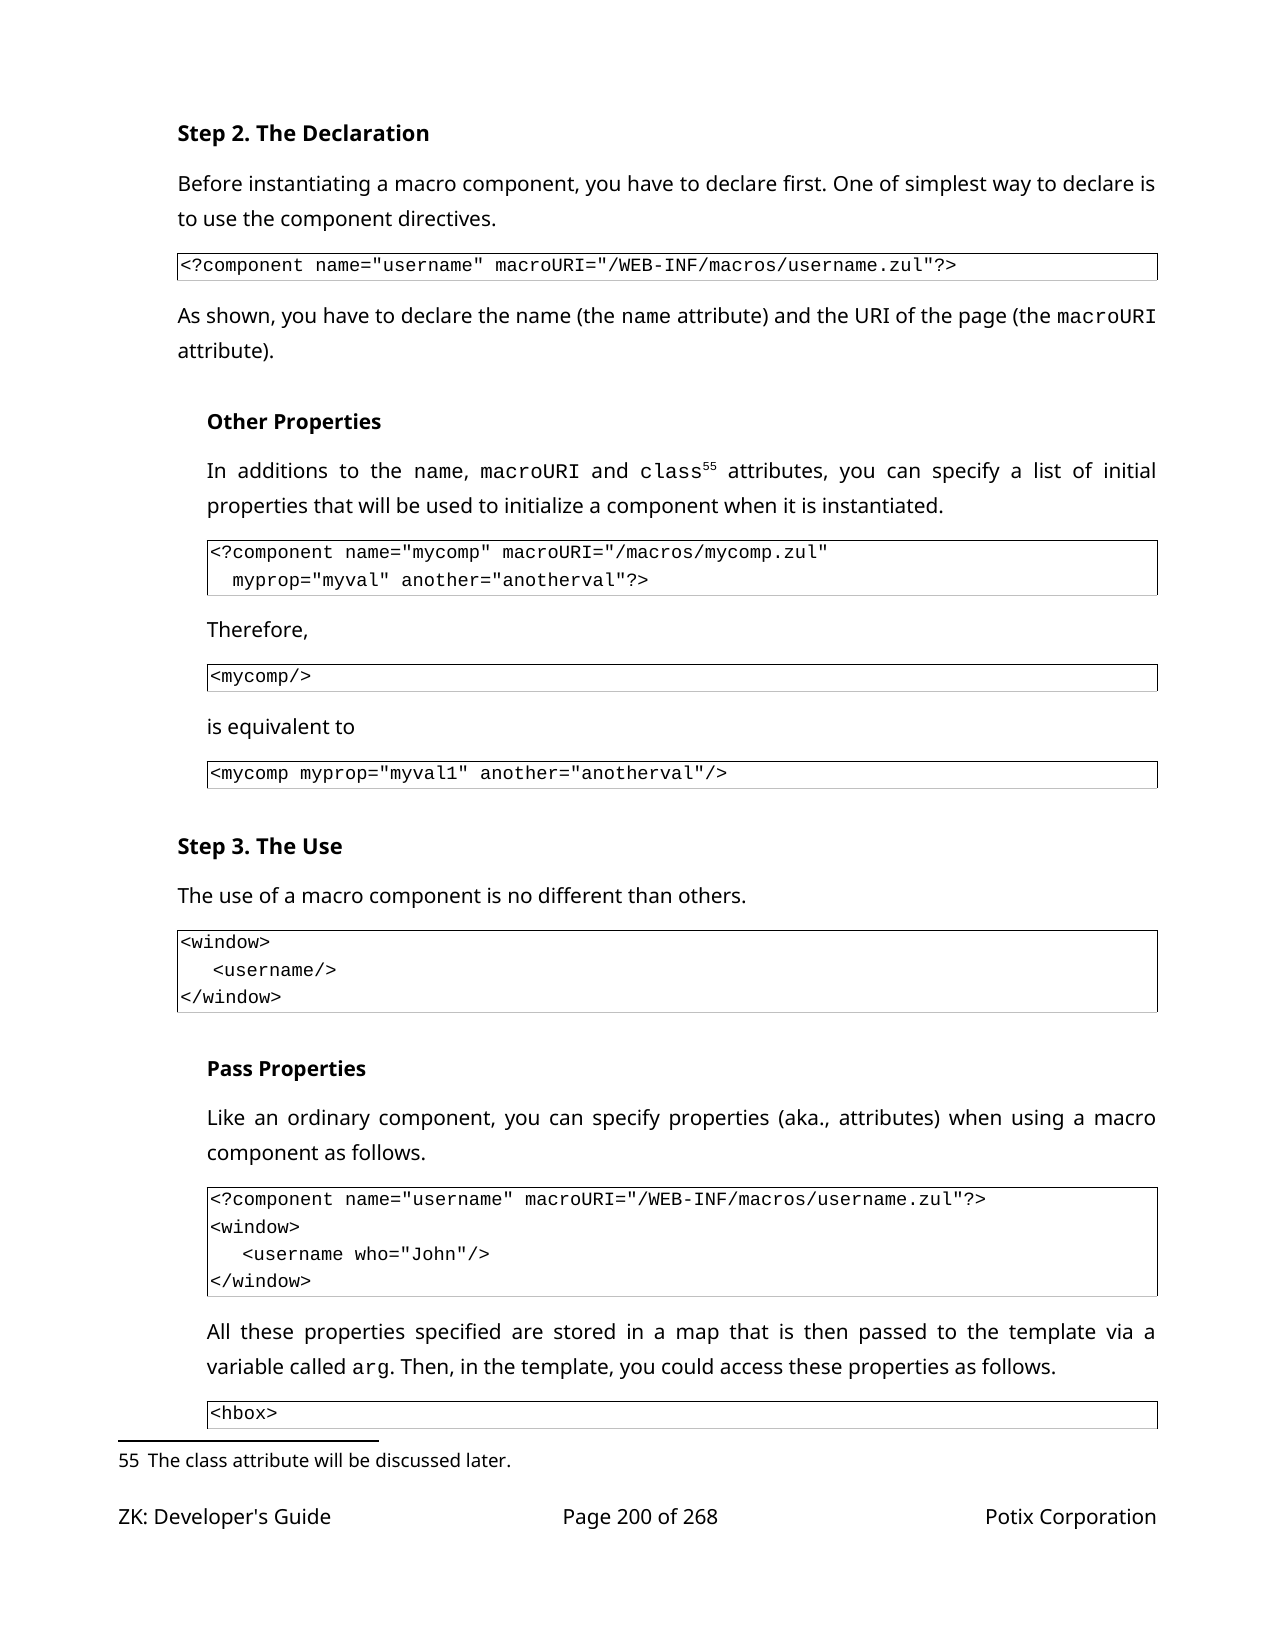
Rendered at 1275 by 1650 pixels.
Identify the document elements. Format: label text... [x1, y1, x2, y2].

text Therefore, [207, 615, 1157, 643]
text <username/> [178, 957, 1157, 982]
text The class attribute will be discussed later. [118, 1447, 1157, 1473]
text <window> [178, 931, 1157, 954]
text In additions to the name, macroURI and class attributes, you can specify a list of initial properties that will be used to initialize a component when it is instantiated. [207, 456, 1157, 519]
text Like an ordinary component, you can specify properties (aka., attributes) when using a macro component as follows. [207, 1103, 1157, 1167]
text myprop="myval" another="anotherval"?> [208, 567, 1157, 595]
text <hbox> [208, 1402, 1157, 1428]
text is equivalent to [207, 712, 1157, 740]
text All these properties specified are stored in a map that is then passed to the template via a variable called arg. Then, in the template, you could access these properties as follows. [207, 1317, 1157, 1381]
text </window> [208, 1269, 1157, 1296]
text <mycomp myprop="myval1" another="anotherval"/> [208, 762, 1157, 788]
text <?component name="mycomp" macroURI="/macros/mycomp.zul" [208, 541, 1157, 564]
text </window> [178, 984, 1157, 1012]
text <?component name="username" macroURI="/WEB-INF/macros/username.zul"?> [178, 254, 1157, 280]
text <window> [208, 1214, 1157, 1239]
text The use of a macro component is no different than others. [177, 881, 1157, 909]
subtitle Step 3. The Use [177, 831, 1157, 861]
text Before instantiating a macro component, you have to declare first. One of simplest way to declare is to use the component directives. [177, 169, 1157, 232]
text <mycomp/> [208, 665, 1157, 691]
text <?component name="username" macroURI="/WEB-INF/macros/username.zul"?> [208, 1188, 1157, 1212]
text <username who="John"/> [208, 1242, 1157, 1266]
subtitle Step 2. The Declaration [177, 118, 1157, 148]
subtitle Pass Properties [207, 1054, 1157, 1083]
subtitle Other Properties [207, 407, 1157, 435]
text As shown, you have to declare the name (the name attribute) and the URI of the page (the macroURI attribute). [177, 301, 1157, 364]
